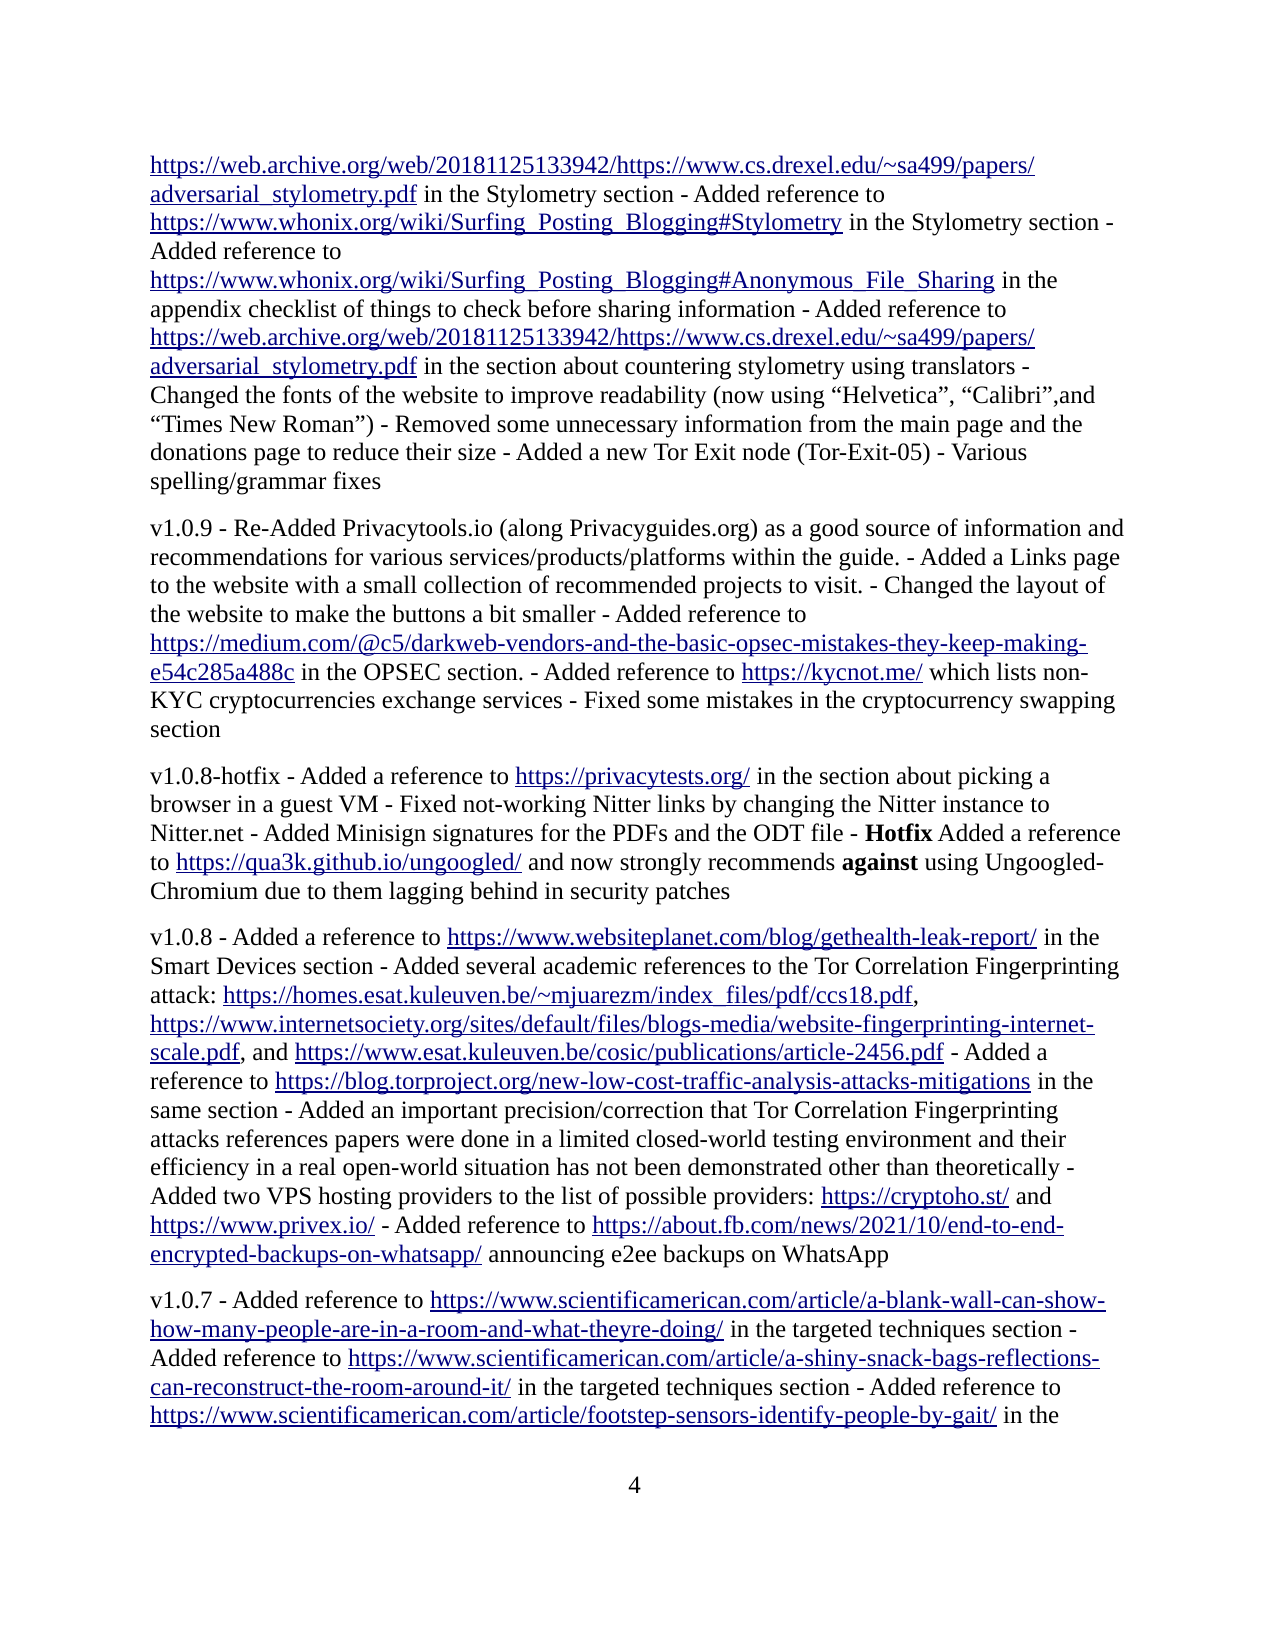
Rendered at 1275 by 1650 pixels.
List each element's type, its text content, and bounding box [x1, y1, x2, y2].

text v1.0.9 - Re-Added Privacytools.io (along Privacyguides.org) as a good source of information and recommendations for various services/products/platforms within the guide. - Added a Links page to the website with a small collection of recommended projects to visit. - Changed the layout of the website to make the buttons a bit smaller - Added reference to https://medium.com/@c5/darkweb-vendors-and-the-basic-opsec-mistakes-they-keep-making-e54c285a488c in the OPSEC section. - Added reference to https://kycnot.me/ which lists non-KYC cryptocurrencies exchange services - Fixed some mistakes in the cryptocurrency swapping section [150, 513, 1125, 743]
text v1.0.7 - Added reference to https://www.scientificamerican.com/article/a-blank-wall-can-show-how-many-people-are-in-a-room-and-what-theyre-doing/ in the targeted techniques section - Added reference to https://www.scientificamerican.com/article/a-shiny-snack-bags-reflections-can-reconstruct-the-room-around-it/ in the targeted techniques section - Added reference to https://www.scientificamerican.com/article/footstep-sensors-identify-people-by-gait/ in the [150, 1285, 1125, 1429]
text v1.0.8 - Added a reference to https://www.websiteplanet.com/blog/gethealth-leak-report/ in the Smart Devices section - Added several academic references to the Tor Correlation Fingerprinting attack: https://homes.esat.kuleuven.be/~mjuarezm/index_files/pdf/ccs18.pdf, https://www.internetsociety.org/sites/default/files/blogs-media/website-fingerprinting-internet-scale.pdf, and https://www.esat.kuleuven.be/cosic/publications/article-2456.pdf - Added a reference to https://blog.torproject.org/new-low-cost-traffic-analysis-attacks-mitigations in the same section - Added an important precision/correction that Tor Correlation Fingerprinting attacks references papers were done in a limited closed-world testing environment and their efficiency in a real open-world situation has not been demonstrated other than theoretically - Added two VPS hosting providers to the list of possible providers: https://cryptoho.st/ and https://www.privex.io/ - Added reference to https://about.fb.com/news/2021/10/end-to-end-encrypted-backups-on-whatsapp/ announcing e2ee backups on WhatsApp [150, 922, 1125, 1267]
text https://web.archive.org/web/20181125133942/https://www.cs.drexel.edu/~sa499/papers/adversarial_stylometry.pdf in the Stylometry section - Added reference to https://www.whonix.org/wiki/Surfing_Posting_Blogging#Stylometry in the Stylometry section - Added reference to https://www.whonix.org/wiki/Surfing_Posting_Blogging#Anonymous_File_Sharing in the appendix checklist of things to check before sharing information - Added reference to https://web.archive.org/web/20181125133942/https://www.cs.drexel.edu/~sa499/papers/adversarial_stylometry.pdf in the section about countering stylometry using translators - Changed the fonts of the website to improve readability (now using “Helvetica”, “Calibri”,and “Times New Roman”) - Removed some unnecessary information from the main page and the donations page to reduce their size - Added a new Tor Exit node (Tor-Exit-05) - Various spelling/grammar fixes [150, 150, 1125, 495]
text v1.0.8-hotfix - Added a reference to https://privacytests.org/ in the section about picking a browser in a guest VM - Fixed not-working Nitter links by changing the Nitter instance to Nitter.net - Added Minisign signatures for the PDFs and the ODT file - Hotfix Added a reference to https://qua3k.github.io/ungoogled/ and now strongly recommends against using Ungoogled-Chromium due to them lagging behind in security patches [150, 761, 1125, 904]
